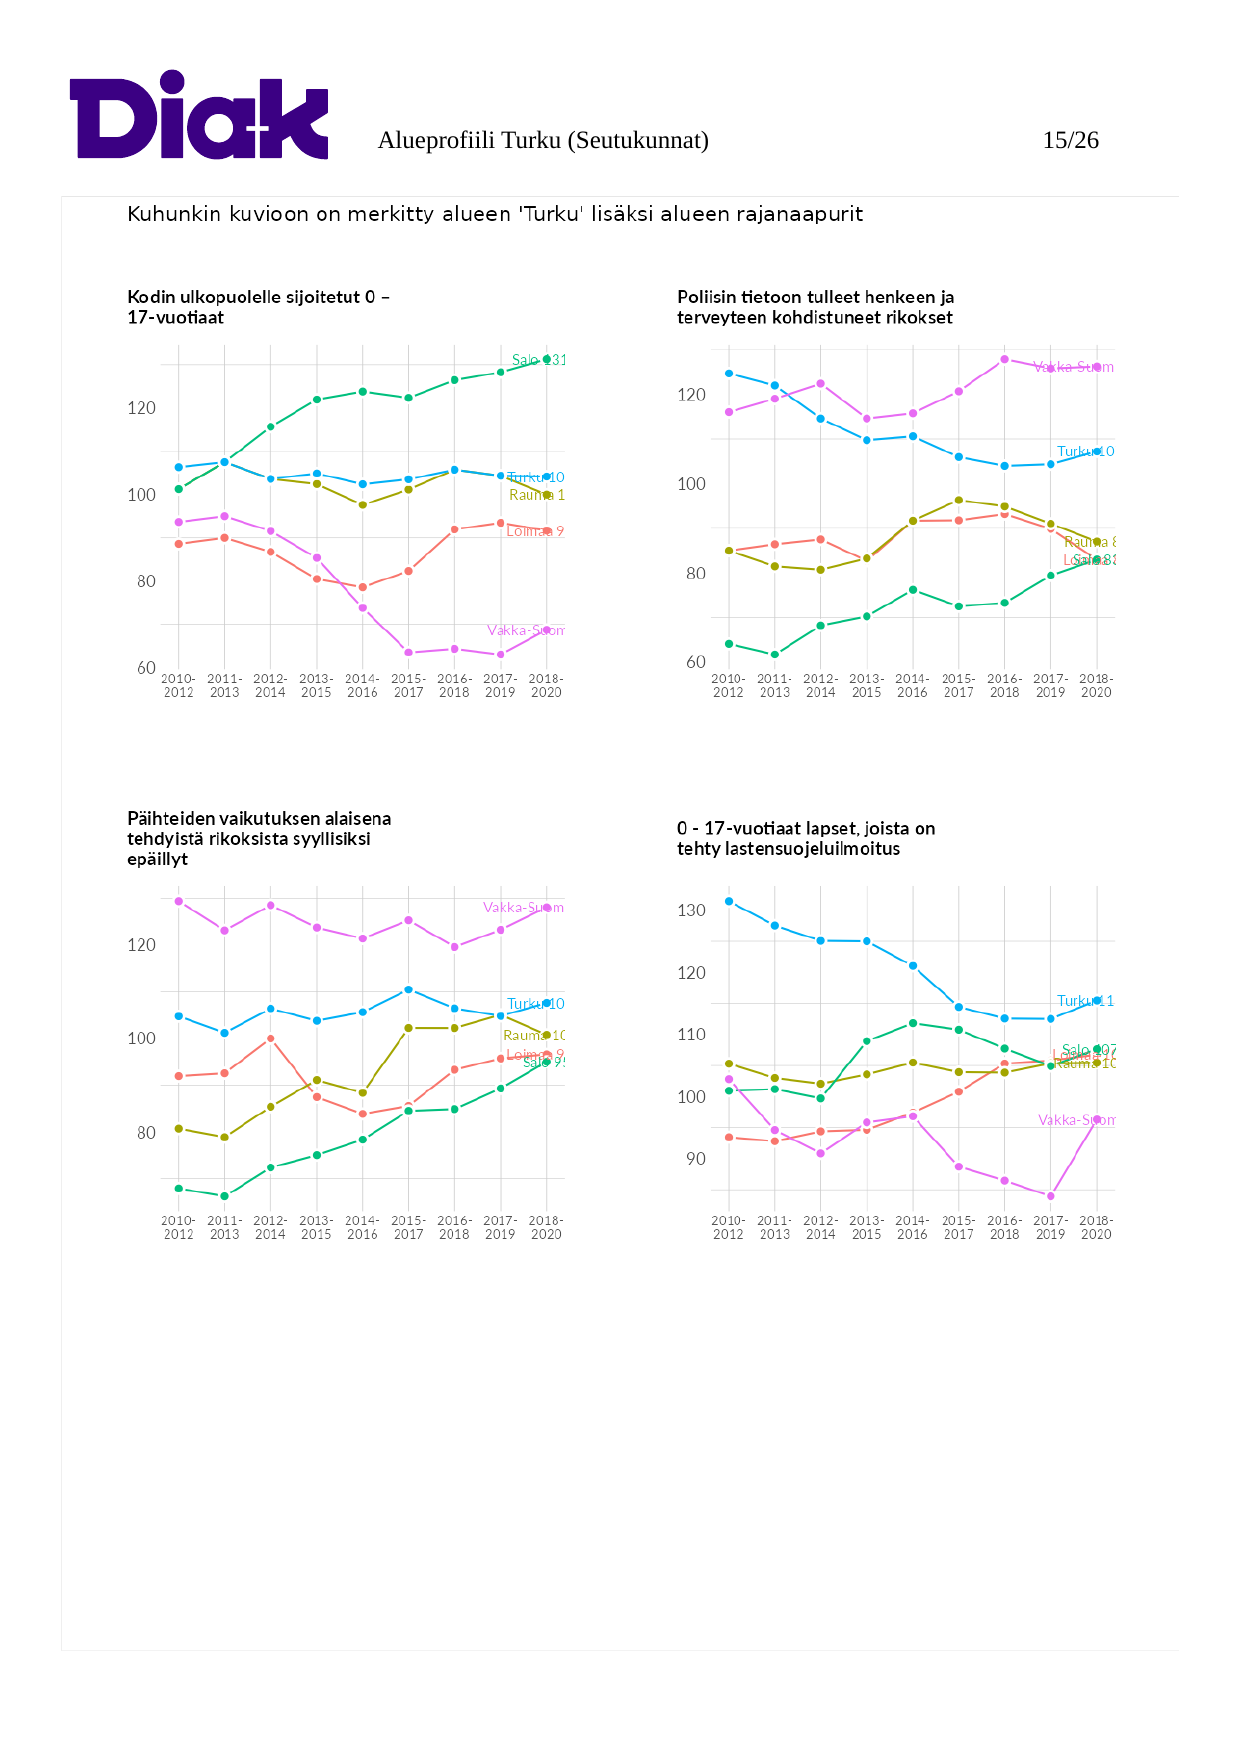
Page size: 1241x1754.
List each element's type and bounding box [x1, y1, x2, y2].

picture [61, 196, 1179, 1651]
